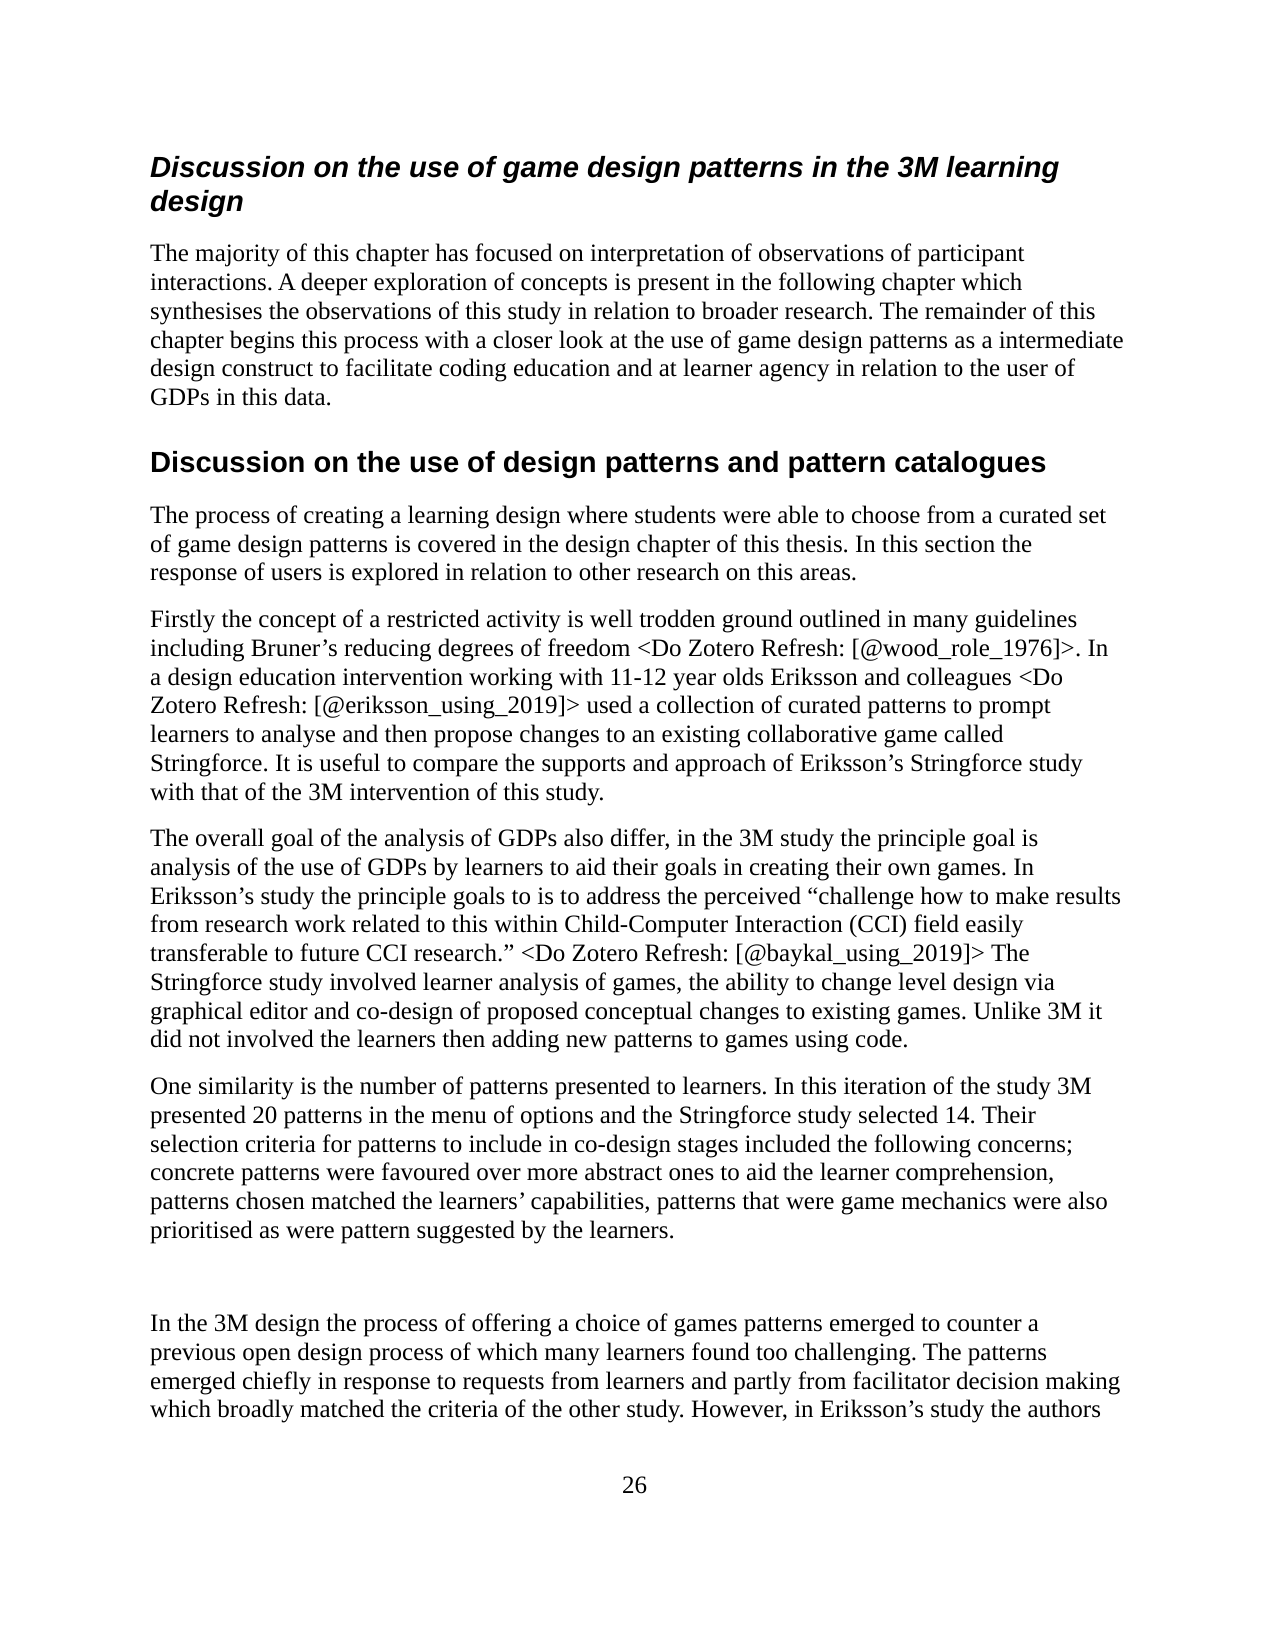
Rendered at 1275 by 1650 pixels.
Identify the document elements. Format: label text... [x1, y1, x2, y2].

text Firstly the concept of a restricted activity is well trodden ground outlined in many guidelines including Bruner’s reducing degrees of freedom <Do Zotero Refresh: [@wood_role_1976]>. In a design education intervention working with 11-12 year olds Eriksson and colleagues <Do Zotero Refresh: [@eriksson_using_2019]> used a collection of curated patterns to prompt learners to analyse and then propose changes to an existing collaborative game called Stringforce. It is useful to compare the supports and approach of Eriksson’s Stringforce study with that of the 3M intervention of this study. [150, 604, 1125, 805]
text One similarity is the number of patterns presented to learners. In this iteration of the study 3M presented 20 patterns in the menu of options and the Stringforce study selected 14. Their selection criteria for patterns to include in co-design stages included the following concerns; concrete patterns were favoured over more abstract ones to aid the learner comprehension, patterns chosen matched the learners’ capabilities, patterns that were game mechanics were also prioritised as were pattern suggested by the learners. [150, 1071, 1125, 1244]
text The process of creating a learning design where students were able to choose from a curated set of game design patterns is covered in the design chapter of this thesis. In this section the response of users is explored in relation to other research on this areas. [150, 500, 1125, 586]
text The majority of this chapter has focused on interpretation of observations of participant interactions. A deeper exploration of concepts is present in the following chapter which synthesises the observations of this study in relation to broader research. The remainder of this chapter begins this process with a closer look at the use of game design patterns as a intermediate design construct to facilitate coding education and at learner agency in relation to the user of GDPs in this data. [150, 238, 1125, 411]
text In the 3M design the process of offering a choice of games patterns emerged to counter a previous open design process of which many learners found too challenging. The patterns emerged chiefly in response to requests from learners and partly from facilitator decision making which broadly matched the criteria of the other study. However, in Eriksson’s study the authors [150, 1308, 1125, 1423]
subtitle Discussion on the use of design patterns and pattern catalogues [150, 445, 1125, 478]
text The overall goal of the analysis of GDPs also differ, in the 3M study the principle goal is analysis of the use of GDPs by learners to aid their goals in creating their own games. In Eriksson’s study the principle goals to is to address the perceived “challenge how to make results from research work related to this within Child-Computer Interaction (CCI) field easily transferable to future CCI research.” <Do Zotero Refresh: [@baykal_using_2019]> The Stringforce study involved learner analysis of games, the ability to change level design via graphical editor and co-design of proposed conceptual changes to existing games. Unlike 3M it did not involved the learners then adding new patterns to games using code. [150, 823, 1125, 1053]
subtitle Discussion on the use of game design patterns in the 3M learning design [150, 150, 1125, 217]
